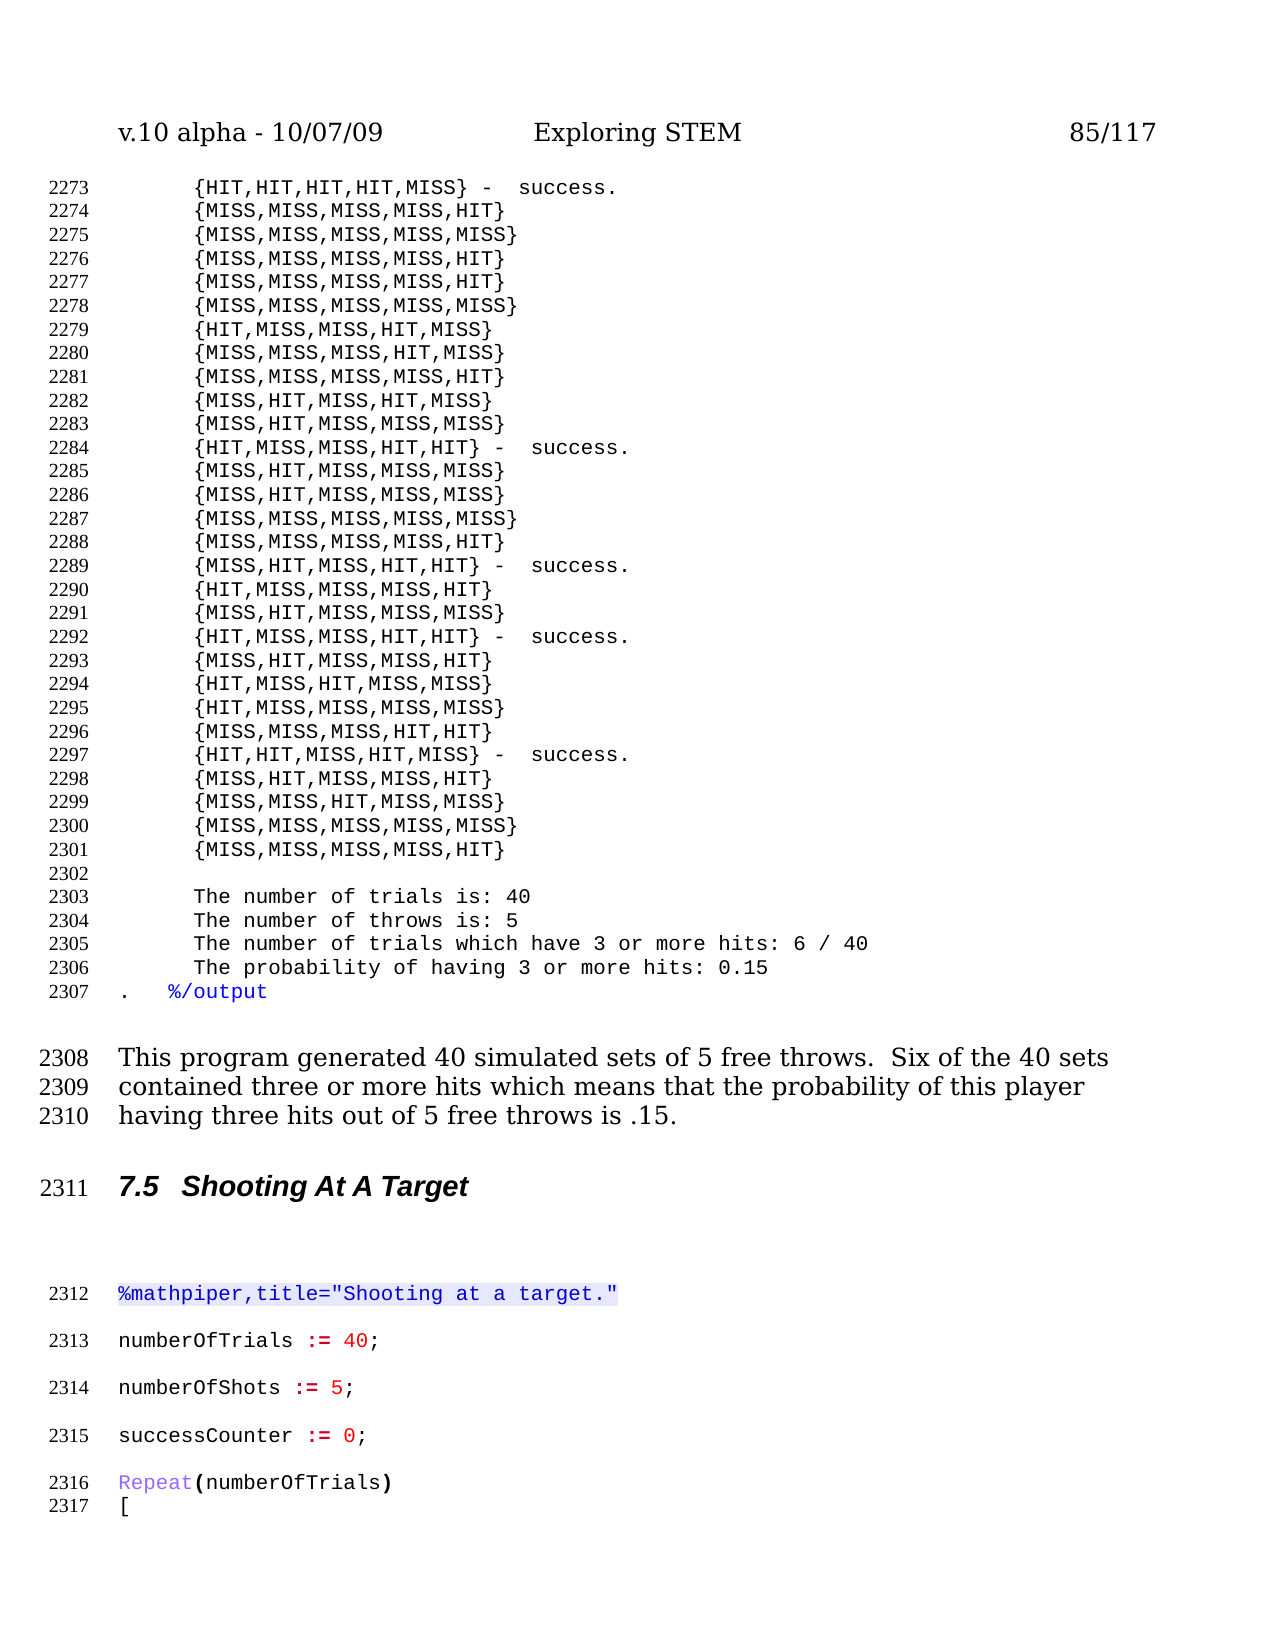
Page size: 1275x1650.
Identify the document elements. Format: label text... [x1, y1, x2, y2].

text {MISS,MISS,MISS,MISS,HIT} [118, 531, 1157, 555]
text successCounter := 0; [118, 1424, 1157, 1448]
text This program generated 40 simulated sets of 5 free throws. Six of the 40 sets contained three or more hits which means that the probability of this player having three hits out of 5 free throws is .15. [118, 1043, 1157, 1130]
text {HIT,HIT,HIT,HIT,MISS} - success. [118, 177, 1157, 200]
text {HIT,HIT,MISS,HIT,MISS} - success. [118, 744, 1157, 768]
text {MISS,HIT,MISS,HIT,MISS} [118, 389, 1157, 413]
text [ [118, 1496, 1157, 1519]
text {HIT,MISS,MISS,HIT,HIT} - success. [118, 437, 1157, 461]
text {MISS,MISS,MISS,MISS,MISS} [118, 508, 1157, 531]
text {MISS,HIT,MISS,MISS,HIT} [118, 650, 1157, 673]
text {MISS,MISS,MISS,MISS,MISS} [118, 815, 1157, 839]
text {MISS,HIT,MISS,MISS,MISS} [118, 602, 1157, 626]
text {MISS,MISS,MISS,MISS,HIT} [118, 271, 1157, 295]
text {MISS,MISS,MISS,MISS,MISS} [118, 224, 1157, 248]
text . %/output [118, 981, 1157, 1004]
text {MISS,HIT,MISS,HIT,HIT} - success. [118, 555, 1157, 579]
text {MISS,HIT,MISS,MISS,MISS} [118, 413, 1157, 437]
text {MISS,MISS,MISS,MISS,MISS} [118, 295, 1157, 319]
text {MISS,MISS,MISS,MISS,HIT} [118, 200, 1157, 224]
text {HIT,MISS,HIT,MISS,MISS} [118, 673, 1157, 697]
text {MISS,MISS,MISS,MISS,HIT} [118, 248, 1157, 271]
text The number of trials which have 3 or more hits: 6 / 40 [118, 933, 1157, 957]
text {MISS,MISS,MISS,HIT,HIT} [118, 721, 1157, 744]
text {MISS,MISS,MISS,MISS,HIT} [118, 839, 1157, 862]
text {MISS,MISS,MISS,HIT,MISS} [118, 342, 1157, 366]
subtitle Shooting At A Target [118, 1169, 1157, 1203]
text {MISS,MISS,HIT,MISS,MISS} [118, 792, 1157, 815]
text {MISS,HIT,MISS,MISS,HIT} [118, 768, 1157, 792]
text {HIT,MISS,MISS,MISS,HIT} [118, 579, 1157, 602]
text numberOfTrials := 40; [118, 1330, 1157, 1354]
text {HIT,MISS,MISS,HIT,MISS} [118, 319, 1157, 342]
text {MISS,HIT,MISS,MISS,MISS} [118, 461, 1157, 484]
text The probability of having 3 or more hits: 0.15 [118, 957, 1157, 981]
text {HIT,MISS,MISS,MISS,MISS} [118, 697, 1157, 721]
text {HIT,MISS,MISS,HIT,HIT} - success. [118, 626, 1157, 650]
text {MISS,HIT,MISS,MISS,MISS} [118, 484, 1157, 508]
text The number of throws is: 5 [118, 910, 1157, 933]
text numberOfShots := 5; [118, 1377, 1157, 1401]
text Repeat(numberOfTrials) [118, 1472, 1157, 1496]
text %mathpiper,title="Shooting at a target." [118, 1283, 1157, 1306]
text {MISS,MISS,MISS,MISS,HIT} [118, 366, 1157, 389]
text The number of trials is: 40 [118, 886, 1157, 910]
